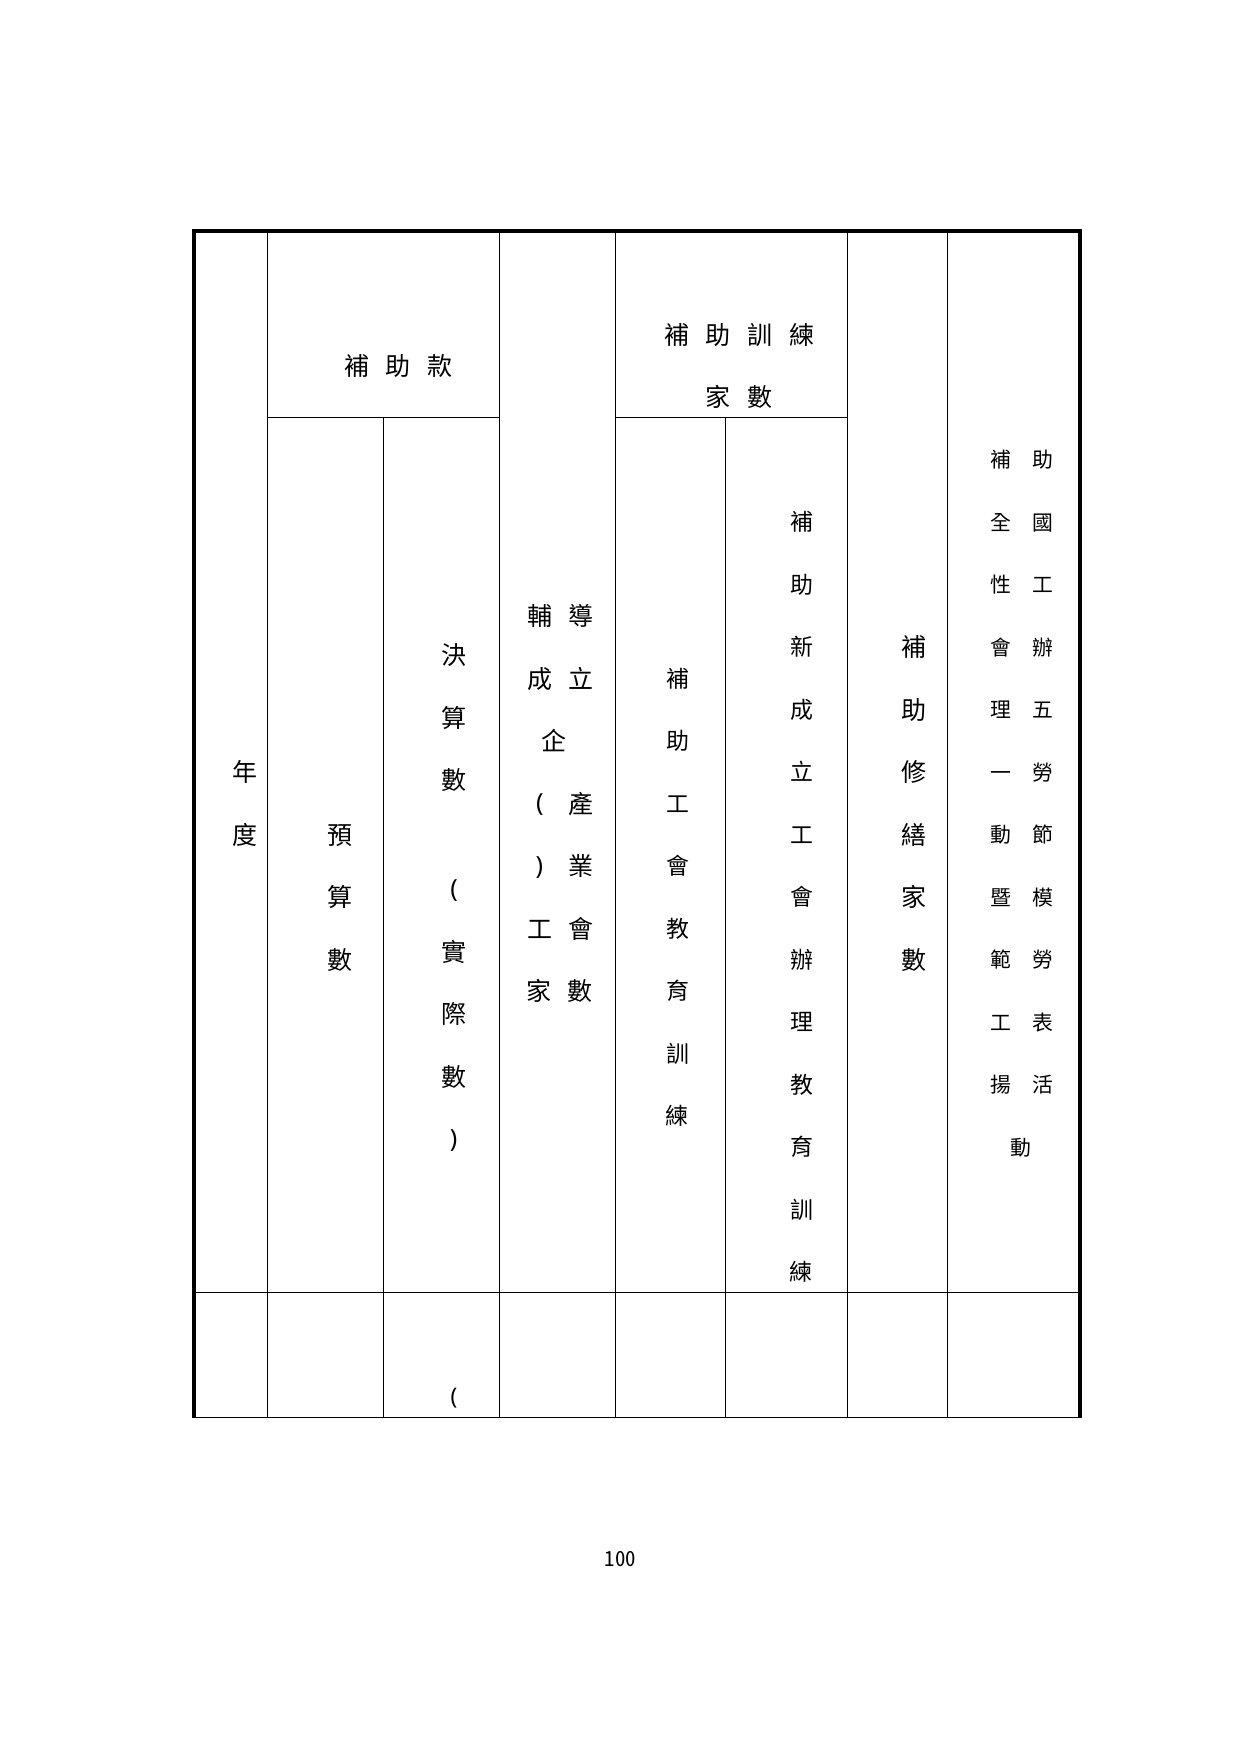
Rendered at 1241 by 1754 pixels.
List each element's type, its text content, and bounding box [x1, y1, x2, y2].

table_cell [500, 1293, 615, 1417]
table_cell 補助新成立工會辦理教育訓練 [726, 418, 847, 1292]
table_cell 補助工會教育訓練 [616, 418, 725, 1292]
table_header 補助款 [268, 233, 499, 417]
table_cell [268, 1293, 383, 1417]
table_header 補助全國性工會辦理五一勞動節暨模範勞工表揚活動 [948, 233, 1078, 1292]
table_cell [616, 1293, 725, 1417]
table_cell 預算數 [268, 418, 383, 1292]
table_cell - [848, 1293, 947, 1417]
table_cell ( [384, 1293, 499, 1417]
table_header 輔導成立企(產)業工會家數 [500, 233, 615, 1292]
table_cell [196, 1293, 267, 1417]
table_header 補助修繕家數 [848, 233, 947, 1292]
table_cell [948, 1293, 1078, 1417]
table_header 年度 [196, 233, 267, 1292]
table_cell 決算數 (實際數) [384, 418, 499, 1292]
table_header 補助訓練家數 [616, 233, 847, 417]
table_cell [726, 1293, 847, 1417]
